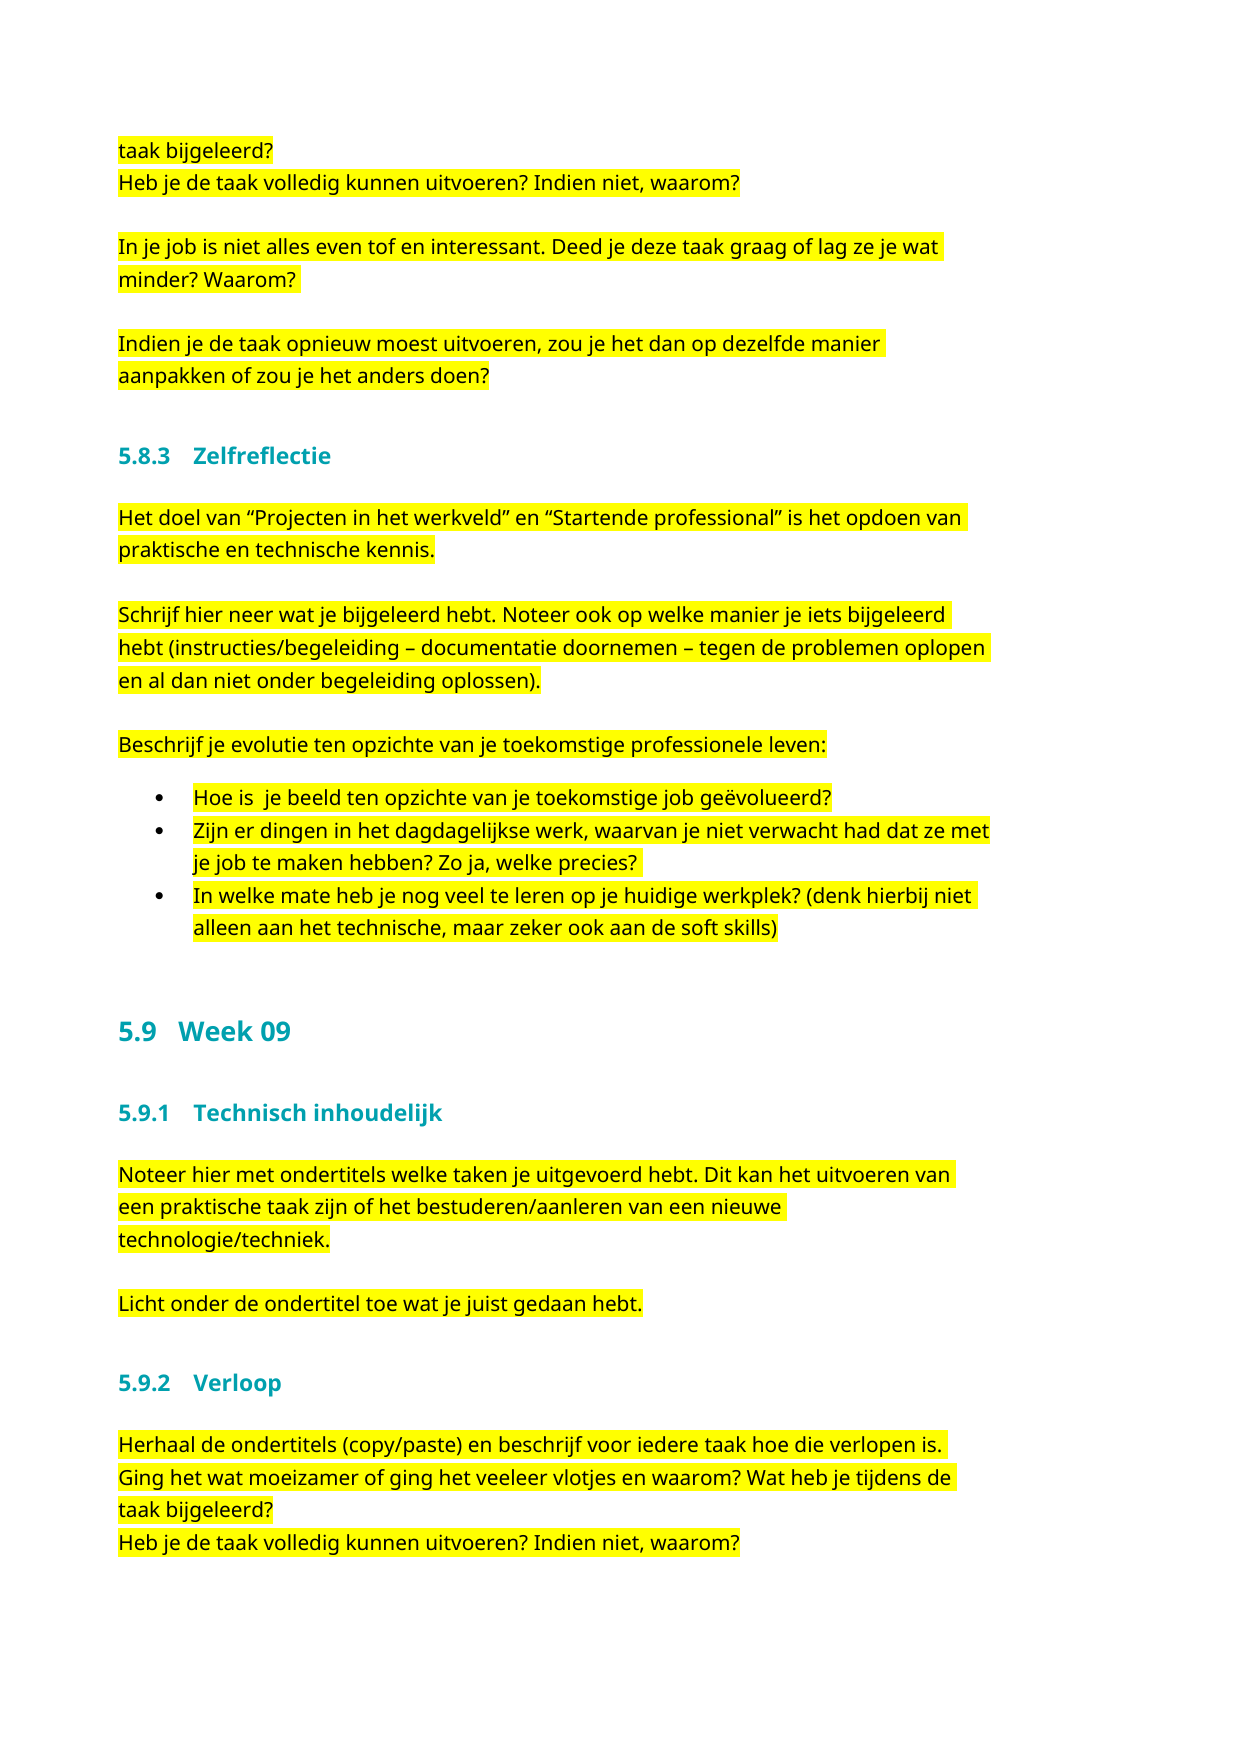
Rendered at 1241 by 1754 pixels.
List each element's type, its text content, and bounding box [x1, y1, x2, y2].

text Licht onder de ondertitel toe wat je juist gedaan hebt. [118, 1289, 992, 1317]
text Beschrijf je evolutie ten opzichte van je toekomstige professionele leven: [118, 730, 992, 758]
text Herhaal de ondertitels (copy/paste) en beschrijf voor iedere taak hoe die verlopen is. Ging het wat moeizamer of ging het veeleer vlotjes en waarom? Wat heb je tijdens de taak bijgeleerd? Heb je de taak volledig kunnen uitvoeren? Indien niet, waarom? [118, 1430, 992, 1557]
text Noteer hier met ondertitels welke taken je uitgevoerd hebt. Dit kan het uitvoeren van een praktische taak zijn of het bestuderen/aanleren van een nieuwe technologie/techniek. [118, 1160, 992, 1253]
subtitle Verloop [118, 1367, 992, 1399]
list Hoe is je beeld ten opzichte van je toekomstige job geëvolueerd? [156, 783, 992, 812]
list In welke mate heb je nog veel te leren op je huidige werkplek? (denk hierbij niet alleen aan het technische, maar zeker ook aan de soft skills) [156, 881, 992, 942]
list Zijn er dingen in het dagdagelijkse werk, waarvan je niet verwacht had dat ze met je job te maken hebben? Zo ja, welke precies? [156, 816, 992, 877]
subtitle Technisch inhoudelijk [118, 1097, 992, 1128]
subtitle Zelfreflectie [118, 440, 992, 471]
subtitle Week 09 [118, 1013, 992, 1050]
text taak bijgeleerd? Heb je de taak volledig kunnen uitvoeren? Indien niet, waarom? [118, 136, 992, 197]
text Het doel van “Projecten in het werkveld” en “Startende professional” is het opdoen van praktische en technische kennis. Schrijf hier neer wat je bijgeleerd hebt. Noteer ook op welke manier je iets bijgeleerd hebt (instructies/begeleiding – documentatie doornemen – tegen de problemen oplopen en al dan niet onder begeleiding oplossen). [118, 503, 992, 694]
text In je job is niet alles even tof en interessant. Deed je deze taak graag of lag ze je wat minder? Waarom? [118, 232, 992, 293]
text Indien je de taak opnieuw moest uitvoeren, zou je het dan op dezelfde manier aanpakken of zou je het anders doen? [118, 329, 992, 390]
